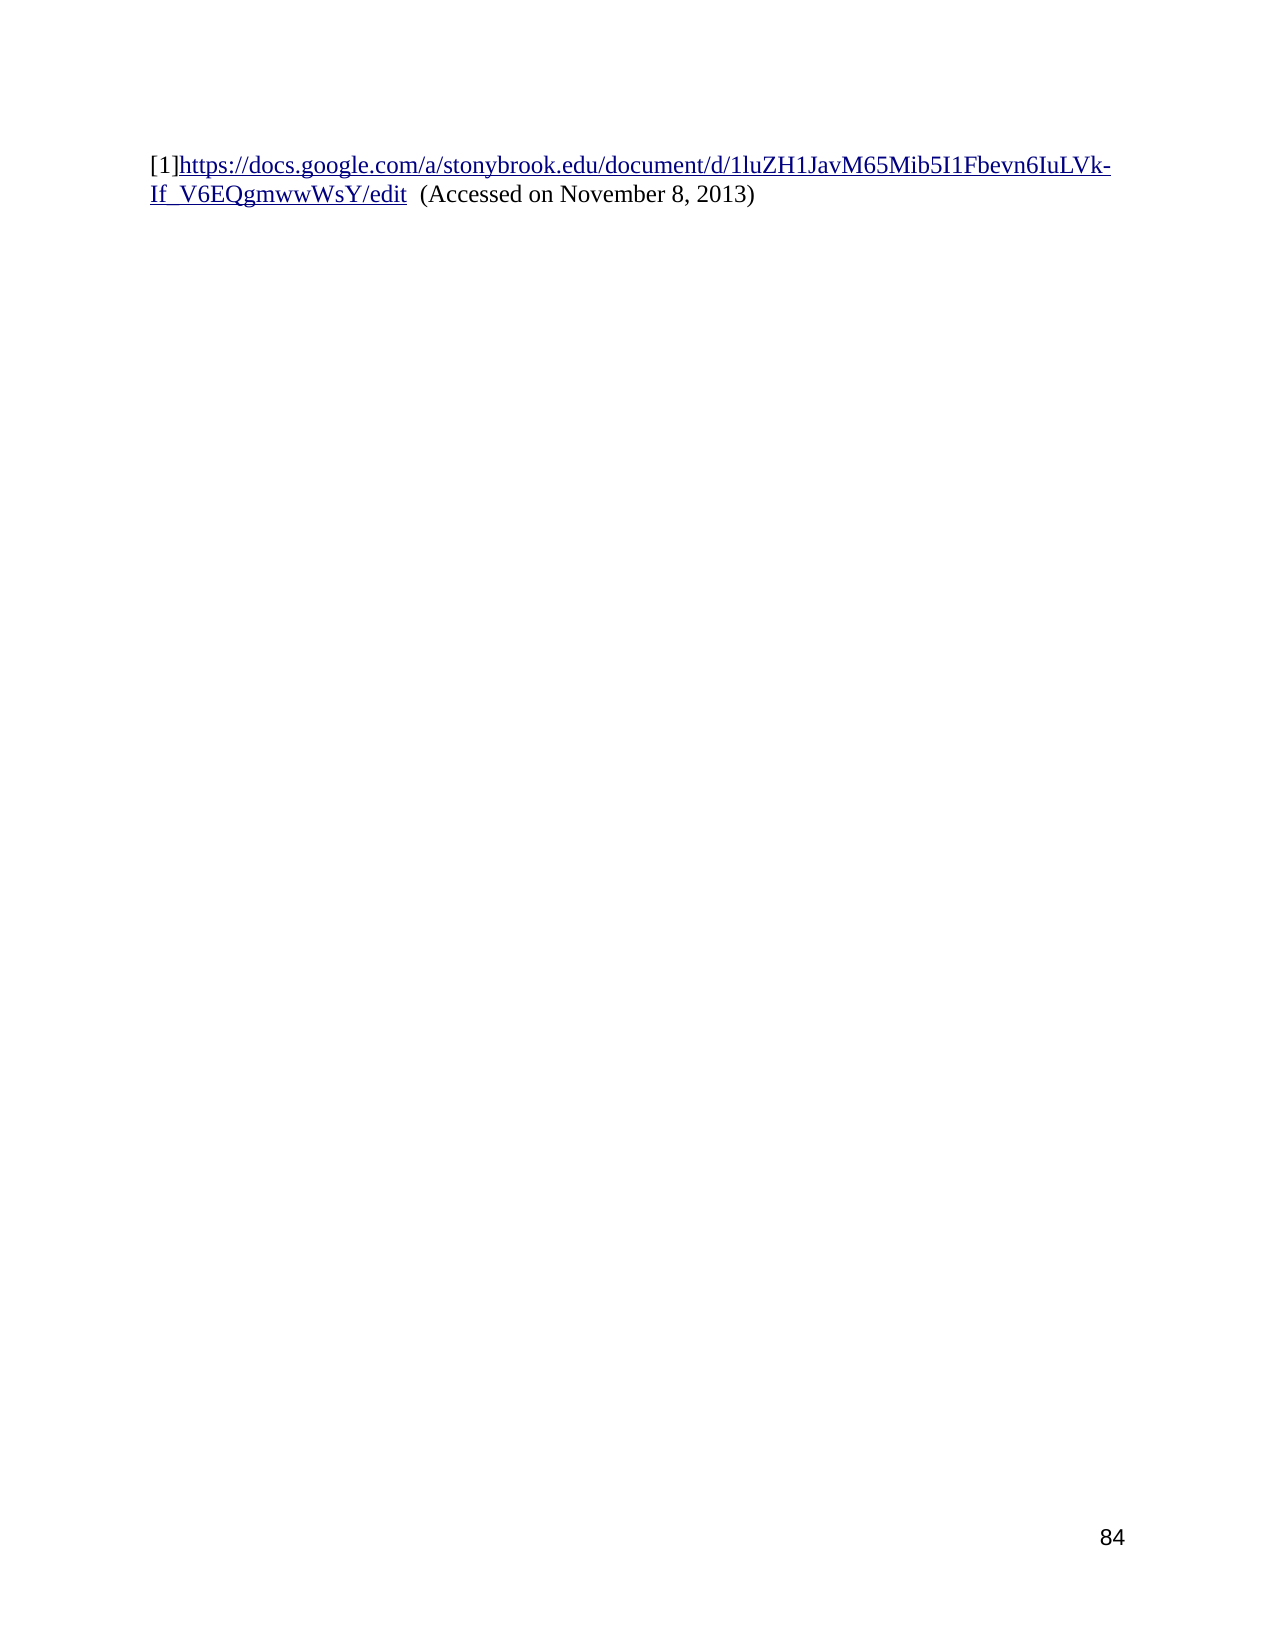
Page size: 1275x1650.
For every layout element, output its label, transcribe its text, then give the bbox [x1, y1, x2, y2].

text [1]https://docs.google.com/a/stonybrook.edu/document/d/1luZH1JavM65Mib5I1Fbevn6IuLVk-If_V6EQgmwwWsY/edit (Accessed on November 8, 2013) [150, 150, 1125, 207]
